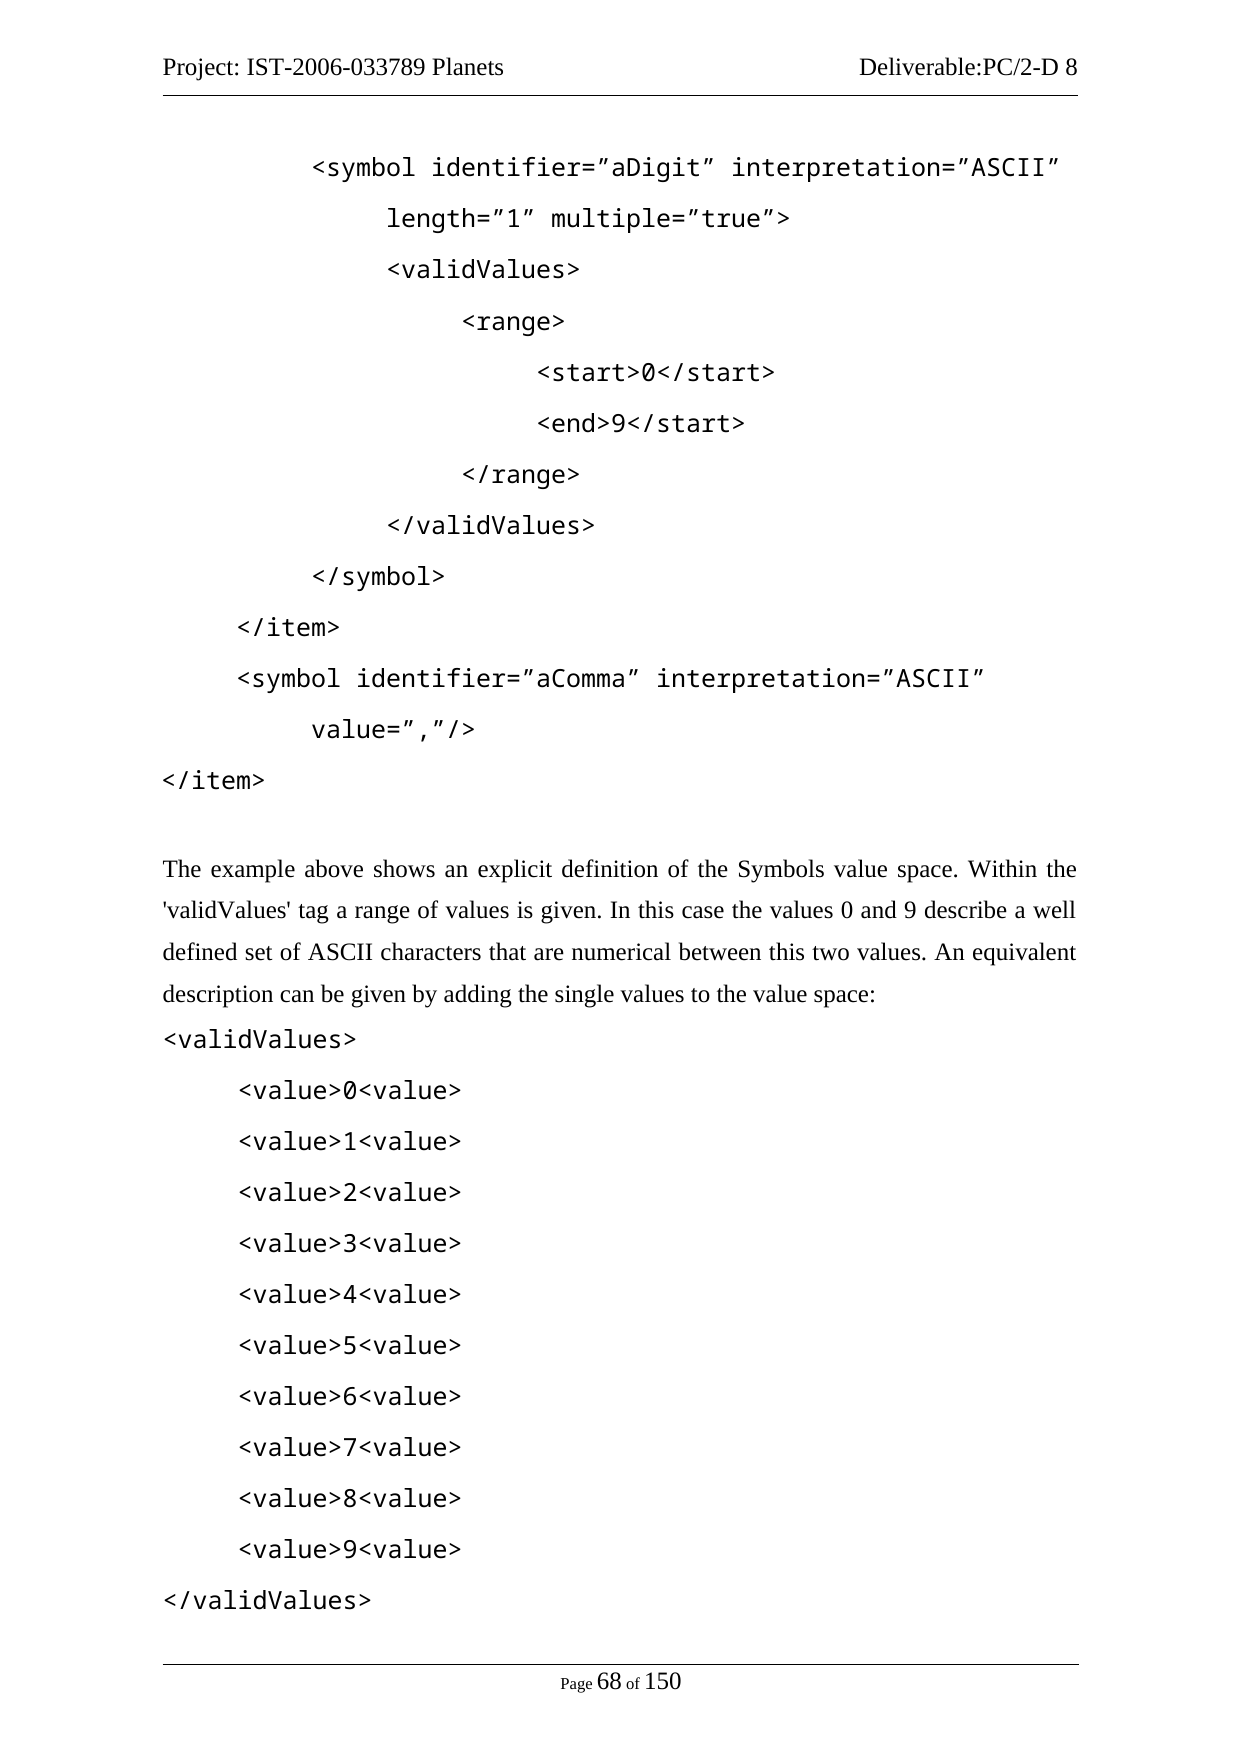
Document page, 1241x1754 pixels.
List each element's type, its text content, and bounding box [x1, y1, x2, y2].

text <validValues> [162, 1021, 1078, 1055]
text <range> [161, 303, 1078, 337]
text <value>8<value> [162, 1481, 1078, 1515]
text <value>7<value> [162, 1430, 1078, 1464]
text </range> [161, 456, 1078, 490]
text value=”,”/> [161, 711, 1078, 746]
text <validValues> [161, 252, 1078, 286]
text <value>3<value> [162, 1226, 1078, 1259]
text <value>0<value> [162, 1072, 1078, 1106]
text </item> [161, 762, 1078, 797]
text <end>9</start> [161, 405, 1078, 439]
text <value>9<value> [162, 1532, 1078, 1566]
text </validValues> [162, 1583, 1078, 1617]
text <value>4<value> [162, 1277, 1078, 1311]
text </validValues> [161, 507, 1078, 541]
text <symbol identifier=”aComma” interpretation=”ASCII” [161, 660, 1078, 694]
text </item> [161, 609, 1078, 643]
text <symbol identifier=”aDigit” interpretation=”ASCII” [161, 150, 1078, 184]
text </symbol> [161, 558, 1078, 592]
text <value>1<value> [162, 1123, 1078, 1157]
text <value>6<value> [162, 1379, 1078, 1413]
text The example above shows an explicit definition of the Symbols value space. Within the 'validValues' tag a range of values is given. In this case the values 0 and 9 describe a well defined set of ASCII characters that are numerical between this two values. An equivalent description can be given by adding the single values to the value space: [162, 855, 1078, 1007]
text <start>0</start> [161, 354, 1078, 388]
text <value>5<value> [162, 1328, 1078, 1362]
text <value>2<value> [162, 1174, 1078, 1208]
text length=”1” multiple=”true”> [161, 201, 1078, 235]
